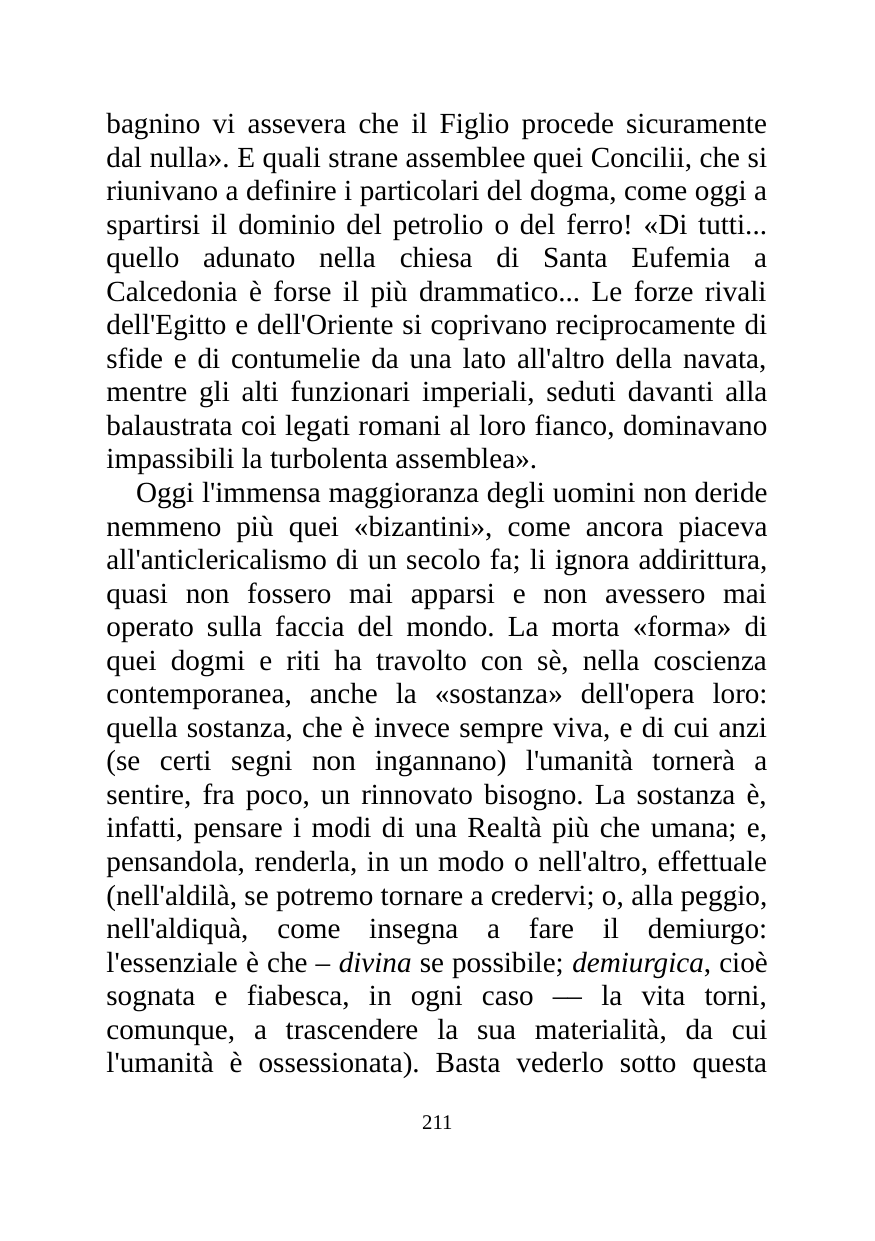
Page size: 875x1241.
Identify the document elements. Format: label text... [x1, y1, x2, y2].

text bagnino vi assevera che il Figlio procede sicuramente dal nulla». E quali strane assemblee quei Concilii, che si riunivano a definire i particolari del dogma, come oggi a spartirsi il dominio del petrolio o del ferro! «Di tutti... quello adunato nella chiesa di Santa Eufemia a Calcedonia è forse il più drammatico... Le forze rivali dell'Egitto e dell'Oriente si coprivano reciprocamente di sfide e di contumelie da una lato all'altro della navata, mentre gli alti funzionari imperiali, seduti davanti alla balaustrata coi legati romani al loro fianco, dominavano impassibili la turbolenta assemblea». [106, 106, 768, 475]
text Oggi l'immensa maggioranza degli uomini non deride nemmeno più quei «bizantini», come ancora piaceva all'anticlericalismo di un secolo fa; li ignora addirittura, quasi non fossero mai apparsi e non avessero mai operato sulla faccia del mondo. La morta «forma» di quei dogmi e riti ha travolto con sè, nella coscienza contemporanea, anche la «sostanza» dell'opera loro: quella sostanza, che è invece sempre viva, e di cui anzi (se certi segni non ingannano) l'umanità tornerà a sentire, fra poco, un rinnovato bisogno. La sostanza è, infatti, pensare i modi di una Realtà più che umana; e, pensandola, renderla, in un modo o nell'altro, effettuale (nell'aldilà, se potremo tornare a credervi; o, alla peggio, nell'aldiquà, come insegna a fare il demiurgo: l'essenziale è che – divina se possibile; demiurgica, cioè sognata e fiabesca, in ogni caso –– la vita torni, comunque, a trascendere la sua materialità, da cui l'umanità è ossessionata). Basta vederlo sotto questa [106, 475, 768, 1079]
